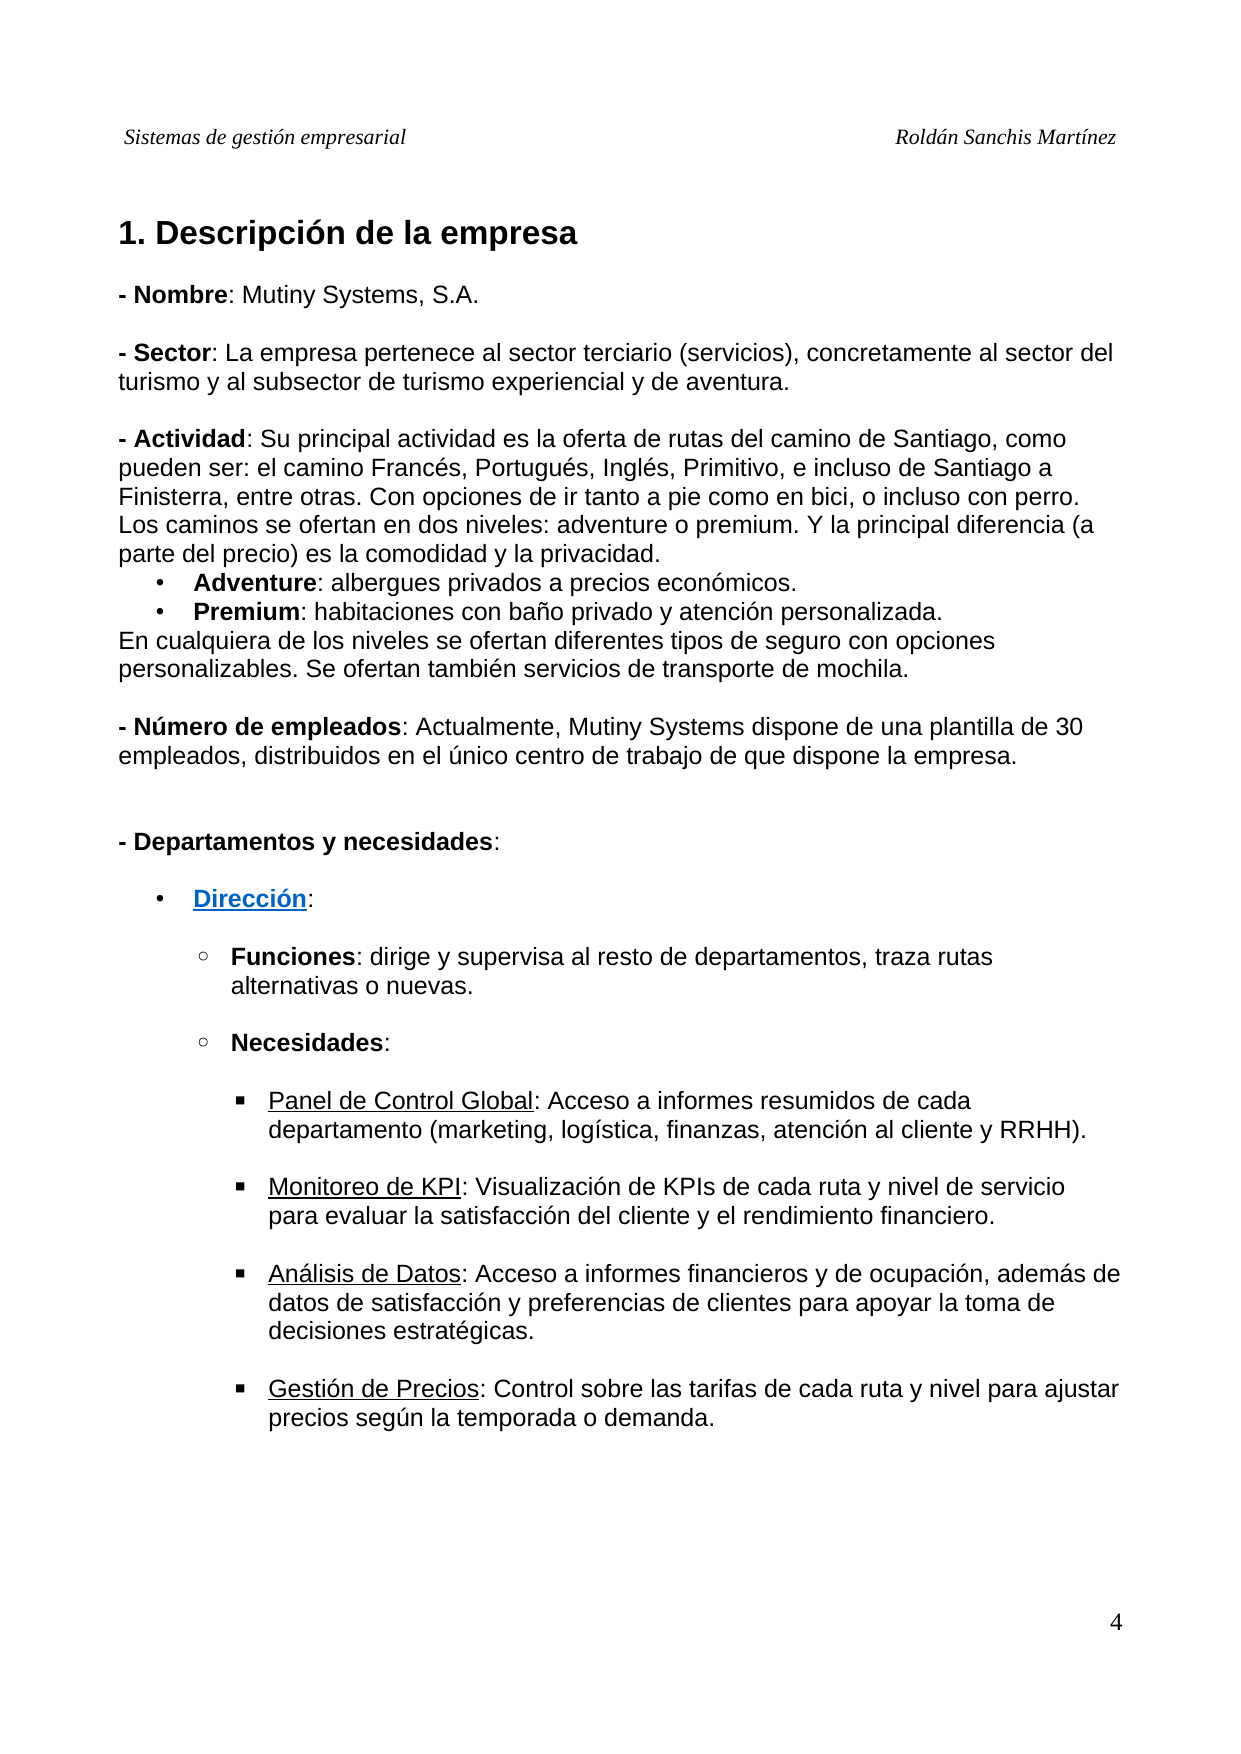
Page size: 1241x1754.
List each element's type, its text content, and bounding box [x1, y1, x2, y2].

text - Número de empleados: Actualmente, Mutiny Systems dispone de una plantilla de 30 empleados, distribuidos en el único centro de trabajo de que dispone la empresa. [118, 712, 1122, 769]
list Dirección: [156, 884, 1122, 913]
list Gestión de Precios: Control sobre las tarifas de cada ruta y nivel para ajustar precios según la temporada o demanda. [231, 1374, 1122, 1431]
list Necesidades: [193, 1028, 1122, 1057]
list Premium: habitaciones con baño privado y atención personalizada. [156, 597, 1122, 626]
list Análisis de Datos: Acceso a informes financieros y de ocupación, además de datos de satisfacción y preferencias de clientes para apoyar la toma de decisiones estratégicas. [231, 1259, 1122, 1345]
text En cualquiera de los niveles se ofertan diferentes tipos de seguro con opciones personalizables. Se ofertan también servicios de transporte de mochila. [118, 626, 1122, 683]
list Funciones: dirige y supervisa al resto de departamentos, traza rutas alternativas o nuevas. [193, 942, 1122, 999]
text - Actividad: Su principal actividad es la oferta de rutas del camino de Santiago, como pueden ser: el camino Francés, Portugués, Inglés, Primitivo, e incluso de Santiago a Finisterra, entre otras. Con opciones de ir tanto a pie como en bici, o incluso con perro. Los caminos se ofertan en dos niveles: adventure o premium. Y la principal diferencia (a parte del precio) es la comodidad y la privacidad. [118, 424, 1122, 568]
text - Sector: La empresa pertenece al sector terciario (servicios), concretamente al sector del turismo y al subsector de turismo experiencial y de aventura. [118, 338, 1122, 395]
text 1. Descripción de la empresa [118, 213, 1122, 252]
text - Departamentos y necesidades: [118, 827, 1122, 856]
text - Nombre: Mutiny Systems, S.A. [118, 280, 1122, 309]
list Adventure: albergues privados a precios económicos. [156, 568, 1122, 597]
list Panel de Control Global: Acceso a informes resumidos de cada departamento (marketing, logística, finanzas, atención al cliente y RRHH). [231, 1086, 1122, 1143]
list Monitoreo de KPI: Visualización de KPIs de cada ruta y nivel de servicio para evaluar la satisfacción del cliente y el rendimiento financiero. [231, 1172, 1122, 1230]
